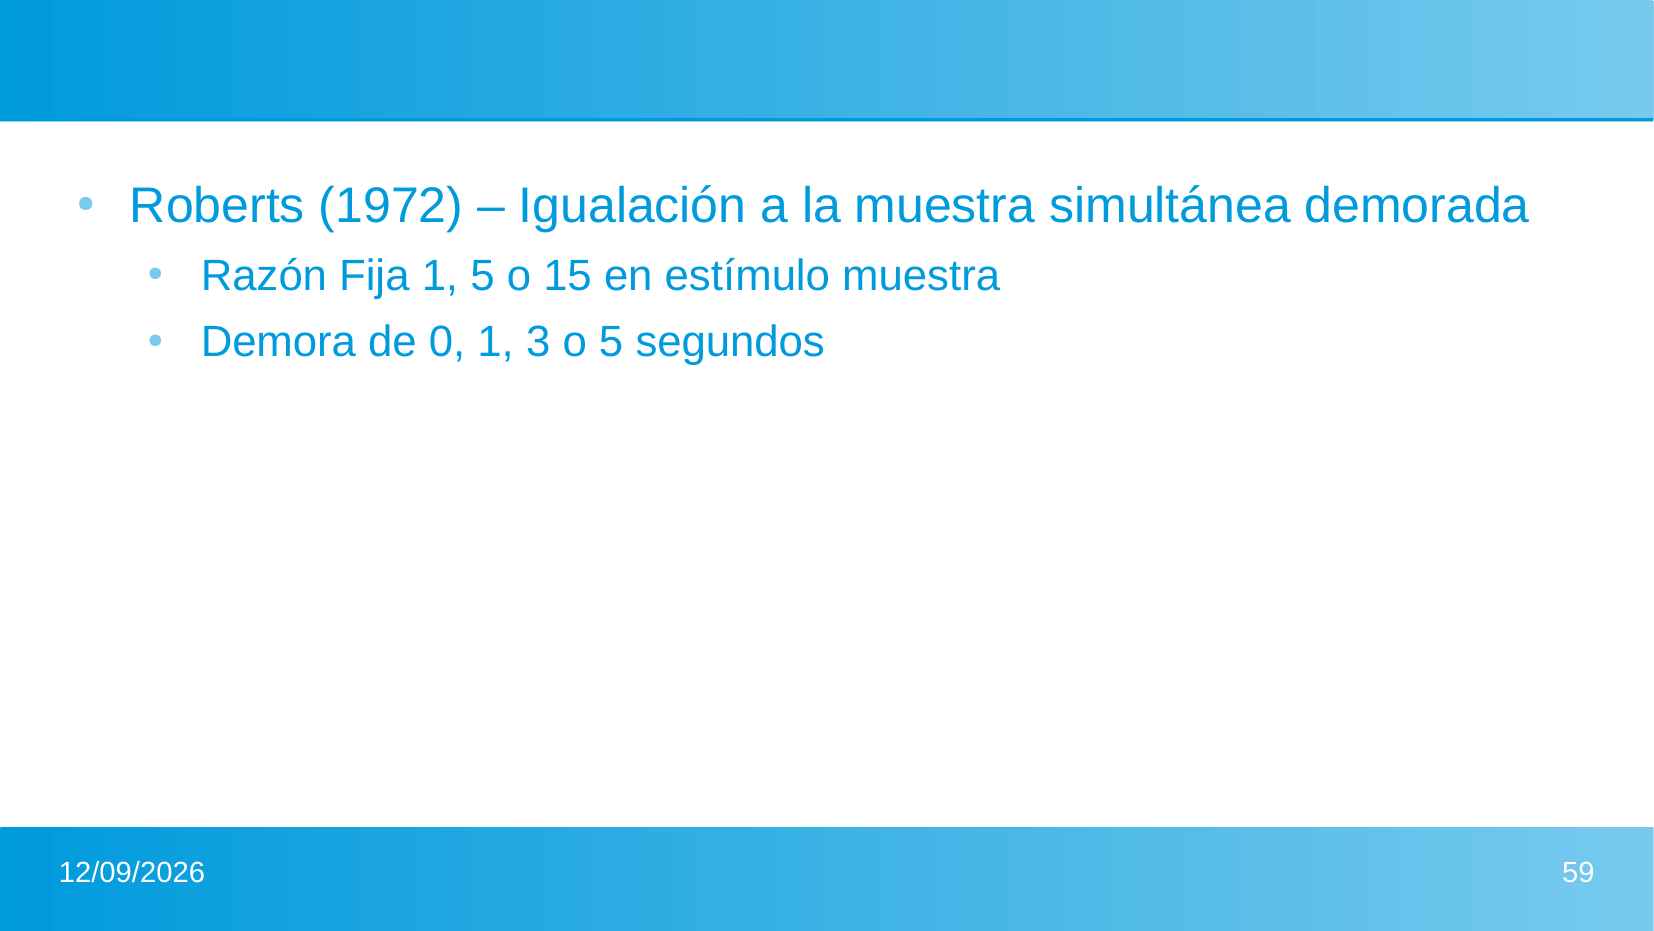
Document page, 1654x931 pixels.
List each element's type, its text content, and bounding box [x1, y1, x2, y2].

list Roberts (1972) – Igualación a la muestra simultánea demorada Razón Fija 1, 5 o 15 en estímulo muestra Demora de 0, 1, 3 o 5 segundos [59, 177, 1595, 768]
